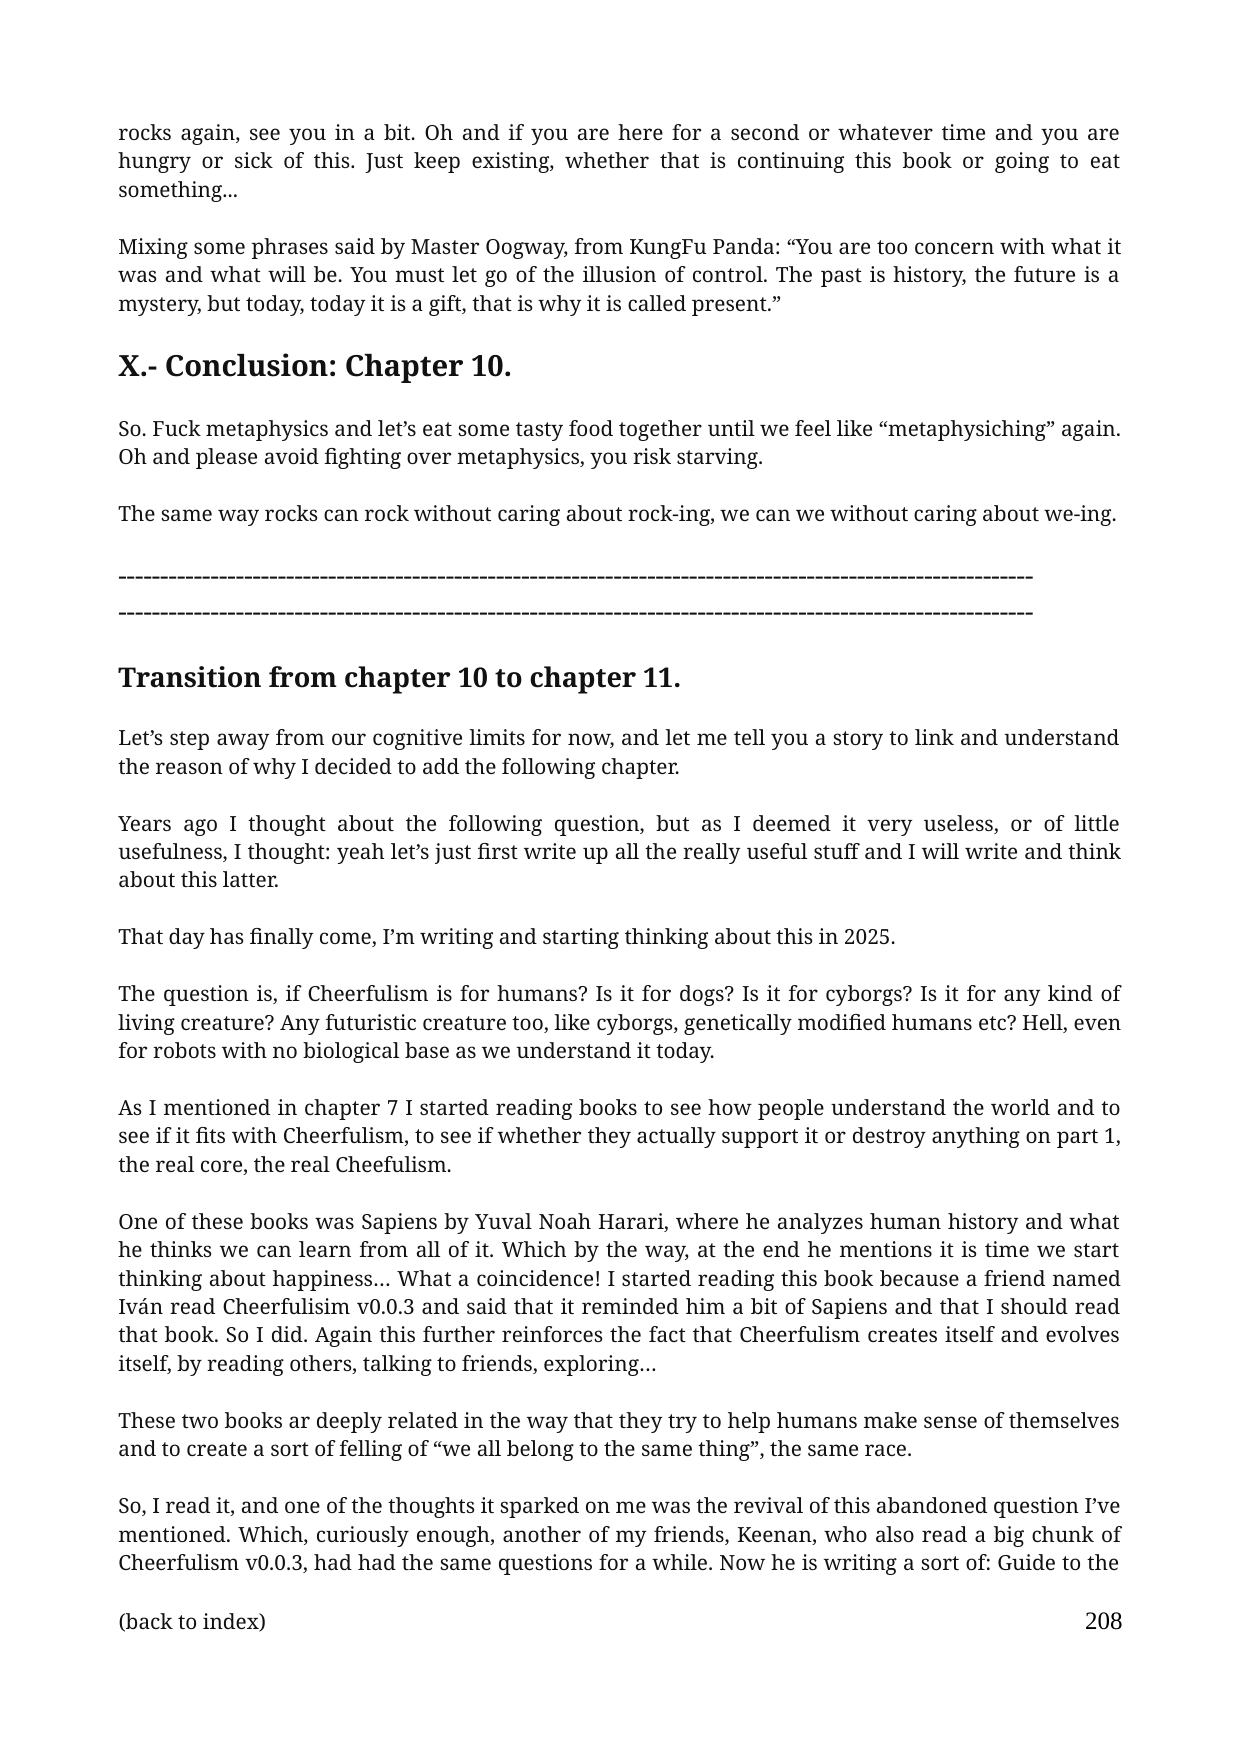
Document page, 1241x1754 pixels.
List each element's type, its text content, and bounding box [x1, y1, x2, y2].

text So, I read it, and one of the thoughts it sparked on me was the revival of this abandoned question I’ve mentioned. Which, curiously enough, another of my friends, Keenan, who also read a big chunk of Cheerfulism v0.0.3, had had the same questions for a while. Now he is writing a sort of: Guide to the [118, 1491, 1122, 1577]
text So. Fuck metaphysics and let’s eat some tasty food together until we feel like “metaphysiching” again. Oh and please avoid fighting over metaphysics, you risk starving. [118, 414, 1122, 471]
text The question is, if Cheerfulism is for humans? Is it for dogs? Is it for cyborgs? Is it for any kind of living creature? Any futuristic creature too, like cyborgs, genetically modified humans etc? Hell, even for robots with no biological base as we understand it today. [118, 979, 1122, 1065]
text Mixing some phrases said by Master Oogway, from KungFu Panda: “You are too concern with what it was and what will be. You must let go of the illusion of control. The past is history, the future is a mystery, but today, today it is a gift, that is why it is called present.” [118, 232, 1122, 317]
text X.- Conclusion: Chapter 10. [118, 346, 1122, 385]
text As I mentioned in chapter 7 I started reading books to see how people understand the world and to see if it fits with Cheerfulism, to see if whether they actually support it or destroy anything on part 1, the real core, the real Cheefulism. [118, 1093, 1122, 1178]
text ------------------------------------------------------------------------------------------------------------- [118, 593, 1122, 630]
text Transition from chapter 10 to chapter 11. [118, 658, 1122, 695]
text rocks again, see you in a bit. Oh and if you are here for a second or whatever time and you are hungry or sick of this. Just keep existing, whether that is continuing this book or going to eat something... [118, 118, 1122, 203]
text One of these books was Sapiens by Yuval Noah Harari, where he analyzes human history and what he thinks we can learn from all of it. Which by the way, at the end he mentions it is time we start thinking about happiness… What a coincidence! I started reading this book because a friend named Iván read Cheerfulisim v0.0.3 and said that it reminded him a bit of Sapiens and that I should read that book. So I did. Again this further reinforces the fact that Cheerfulism creates itself and evolves itself, by reading others, talking to friends, exploring… [118, 1207, 1122, 1377]
text These two books ar deeply related in the way that they try to help humans make sense of themselves and to create a sort of felling of “we all belong to the same thing”, the same race. [118, 1406, 1122, 1463]
text ------------------------------------------------------------------------------------------------------------- [118, 556, 1122, 593]
text Years ago I thought about the following question, but as I deemed it very useless, or of little usefulness, I thought: yeah let’s just first write up all the really useful stuff and I will write and think about this latter. [118, 809, 1122, 894]
text The same way rocks can rock without caring about rock-ing, we can we without caring about we-ing. [118, 499, 1122, 527]
text Let’s step away from our cognitive limits for now, and let me tell you a story to link and understand the reason of why I decided to add the following chapter. [118, 723, 1122, 780]
text That day has finally come, I’m writing and starting thinking about this in 2025. [118, 922, 1122, 951]
